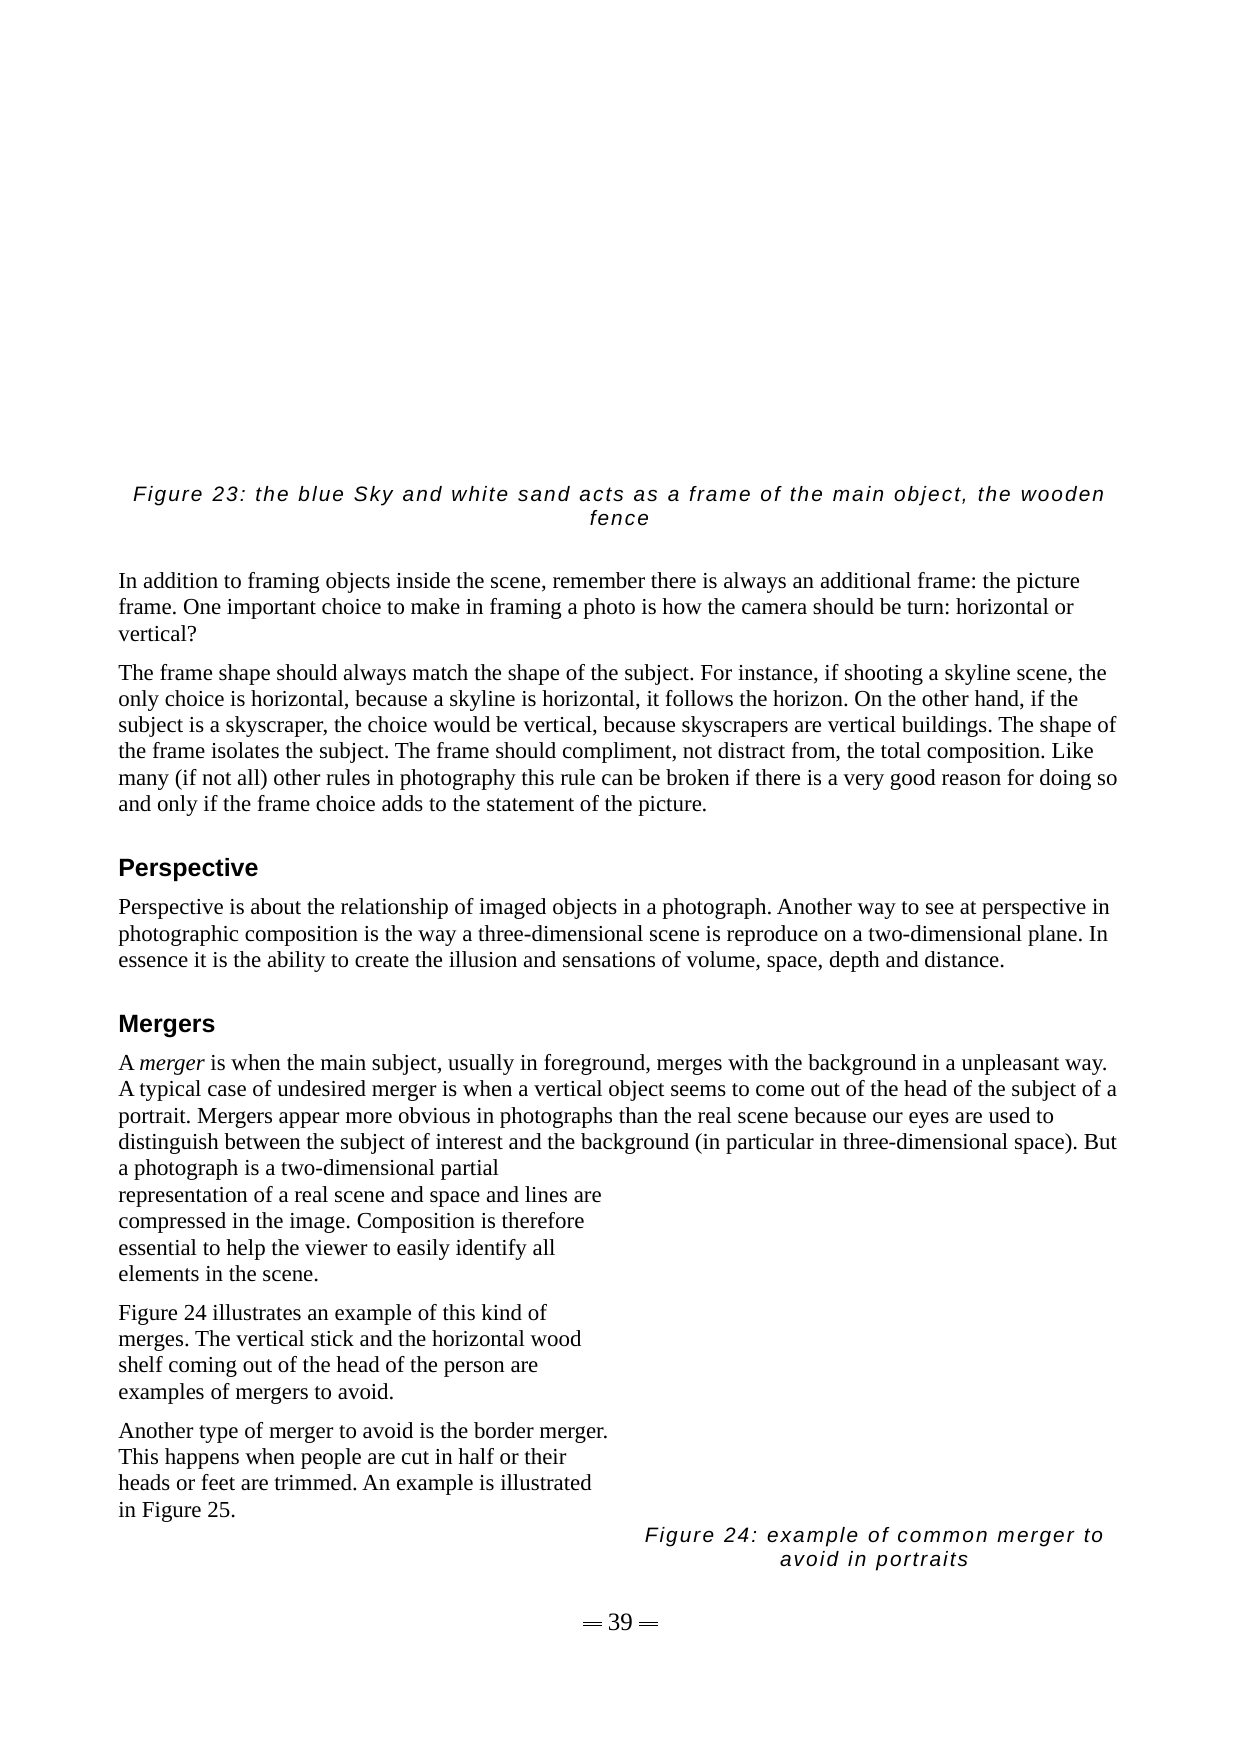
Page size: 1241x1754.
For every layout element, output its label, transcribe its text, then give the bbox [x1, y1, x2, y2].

text A merger is when the main subject, usually in foreground, merges with the background in a unpleasant way. A typical case of undesired merger is when a vertical object seems to come out of the head of the subject of a portrait. Mergers appear more obvious in photographs than the real scene because our eyes are used to distinguish between the subject of interest and the background (in particular in three-dimensional space). But a photograph is a two-dimensional partial representation of a real scene and space and lines are compressed in the image. Composition is therefore essential to help the viewer to easily identify all elements in the scene. [118, 1049, 1122, 1286]
text [118, 118, 1122, 140]
text In addition to framing objects inside the scene, remember there is always an additional frame: the picture frame. One important choice to make in framing a photo is how the camera should be turn: horizontal or vertical? [118, 530, 1122, 646]
text Figure 23: the blue Sky and white sand acts as a frame of the main object, the wooden fence [118, 140, 1122, 530]
subtitle Perspective [118, 853, 1122, 882]
text The frame shape should always match the shape of the subject. For instance, if shooting a skyline scene, the only choice is horizontal, because a skyline is horizontal, it follows the horizon. On the other hand, if the subject is a skyscraper, the choice would be vertical, because skyscrapers are vertical buildings. The shape of the frame isolates the subject. The frame should compliment, not distract from, the total composition. Like many (if not all) other rules in photography this rule can be broken if there is a very good reason for doing so and only if the frame choice adds to the statement of the picture. [118, 658, 1122, 817]
text Figure 24 illustrates an example of this kind of merges. The vertical stick and the horizontal wood shelf coming out of the head of the person are examples of mergers to avoid. [118, 1299, 628, 1404]
text Figure 24: example of common merger to avoid in portraits [628, 1180, 1122, 1570]
text Perspective is about the relationship of imaged objects in a photograph. Another way to see at perspective in photographic composition is the way a three-dimensional scene is reproduce on a two-dimensional plane. In essence it is the ability to create the illusion and sensations of volume, space, depth and distance. [118, 893, 1122, 972]
text Another type of merger to avoid is the border merger. This happens when people are cut in half or their heads or feet are trimmed. An example is illustrated in Figure 25. [118, 1417, 628, 1522]
subtitle Mergers [118, 1008, 1122, 1037]
